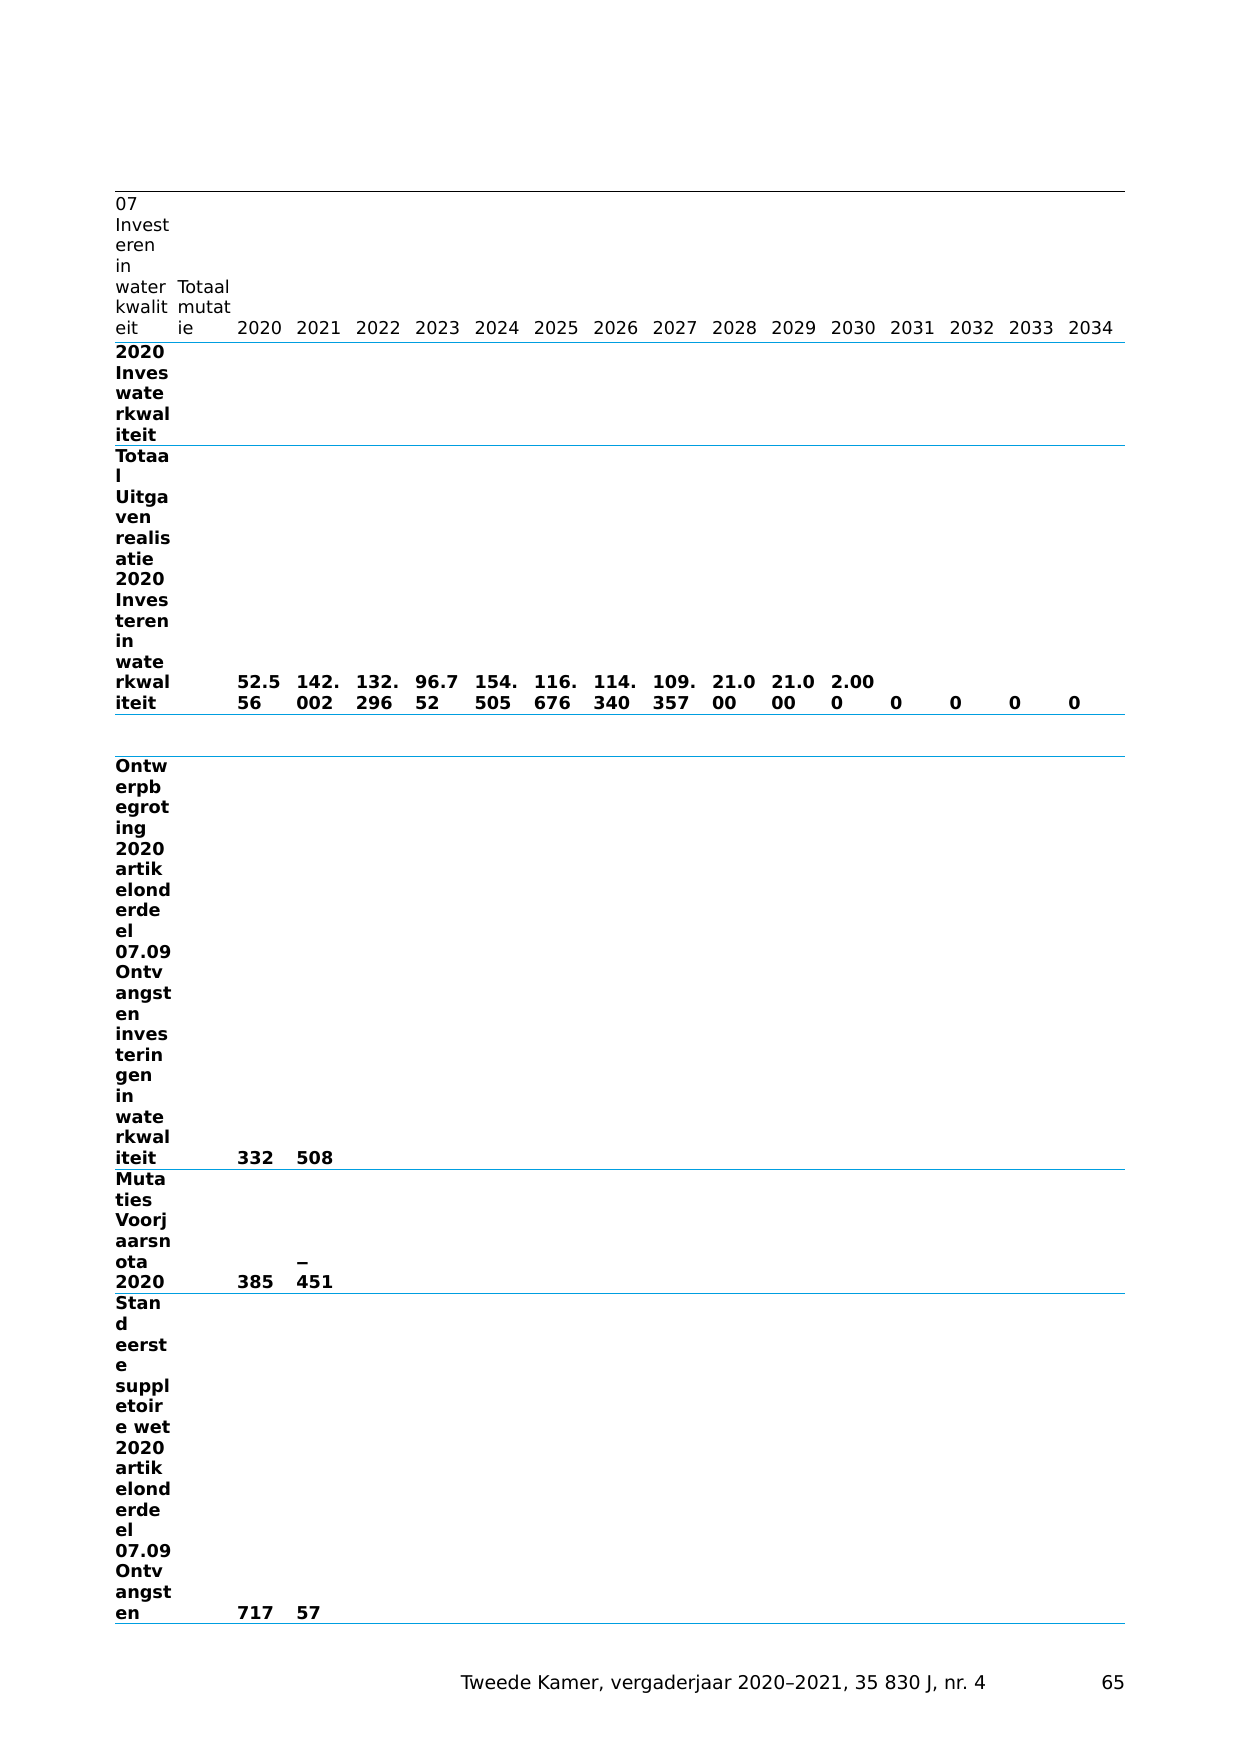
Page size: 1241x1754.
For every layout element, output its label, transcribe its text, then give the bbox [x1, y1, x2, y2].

table_cell 96.752 [412, 446, 471, 714]
table_cell [828, 757, 887, 1168]
table_cell [531, 1294, 590, 1623]
table_cell [531, 1170, 590, 1293]
table_header 2032 [946, 192, 1006, 341]
table_cell [471, 715, 531, 735]
table_cell 52.556 [234, 446, 293, 714]
table_cell [709, 735, 768, 756]
table_cell 21.000 [709, 446, 768, 714]
table_cell [175, 715, 234, 735]
table_cell [353, 715, 412, 735]
table_cell [412, 1294, 471, 1623]
table_cell [412, 1170, 471, 1293]
table_cell 154.505 [471, 446, 531, 714]
table_cell [709, 757, 768, 1168]
table_cell [828, 343, 887, 445]
table_cell [946, 343, 1006, 445]
table_cell Stand eerste suppletoire wet 2020 artikelonderdeel 07.09 Ontvangsten [115, 1294, 174, 1623]
table_cell [1006, 735, 1065, 756]
table_header 2023 [412, 192, 471, 341]
table_cell [828, 735, 887, 756]
table_cell [887, 1294, 946, 1623]
table_cell [709, 1170, 768, 1293]
table_cell [828, 1170, 887, 1293]
table_cell ‒ 451 [293, 1170, 353, 1293]
table_cell [234, 715, 293, 735]
table_cell [293, 343, 353, 445]
table_cell [590, 343, 649, 445]
table_cell [887, 1170, 946, 1293]
table_cell [1065, 1170, 1125, 1293]
table_cell Ontwerpbegroting 2020 artikelonderdeel 07.09 Ontvangsten investeringen in waterkwaliteit [115, 757, 174, 1168]
table_cell [1065, 343, 1125, 445]
table_cell [1065, 715, 1125, 735]
table_cell [590, 1170, 649, 1293]
table_header 2022 [353, 192, 412, 341]
table_cell [887, 343, 946, 445]
table_cell [471, 343, 531, 445]
table_cell [650, 343, 709, 445]
table_cell [709, 715, 768, 735]
table_cell [115, 735, 174, 756]
table_cell Mutaties Voorjaarsnota 2020 [115, 1170, 174, 1293]
table_cell [828, 1294, 887, 1623]
table_cell [293, 735, 353, 756]
table_cell 114.340 [590, 446, 649, 714]
table_cell [471, 735, 531, 756]
table_header 2025 [531, 192, 590, 341]
table_header 2028 [709, 192, 768, 341]
table_cell [650, 1170, 709, 1293]
table_cell [1006, 1170, 1065, 1293]
table_cell [590, 715, 649, 735]
table_cell [293, 715, 353, 735]
table_cell 0 [887, 446, 946, 714]
table_cell [946, 1170, 1006, 1293]
table_cell [471, 1170, 531, 1293]
table_cell [471, 757, 531, 1168]
table_cell [650, 715, 709, 735]
table_cell [412, 715, 471, 735]
table_cell [353, 1170, 412, 1293]
table_cell 21.000 [768, 446, 828, 714]
table_header 07 Investeren in waterkwaliteit [115, 192, 174, 341]
table_cell [353, 1294, 412, 1623]
table_cell [175, 446, 234, 714]
table_cell [1006, 343, 1065, 445]
table_cell [1065, 1294, 1125, 1623]
table_cell 508 [293, 757, 353, 1168]
table_cell 0 [1065, 446, 1125, 714]
table_header 2026 [590, 192, 649, 341]
table_header 2024 [471, 192, 531, 341]
table_cell 0 [1006, 446, 1065, 714]
table_cell [946, 735, 1006, 756]
table_cell 385 [234, 1170, 293, 1293]
table_cell [709, 1294, 768, 1623]
table_cell [353, 343, 412, 445]
table_cell [115, 715, 174, 735]
table_cell 332 [234, 757, 293, 1168]
table_cell [590, 1294, 649, 1623]
table_cell 717 [234, 1294, 293, 1623]
table_cell [709, 343, 768, 445]
table_cell [768, 715, 828, 735]
table_cell [1065, 757, 1125, 1168]
table_cell [1006, 1294, 1065, 1623]
table_cell [353, 735, 412, 756]
table_cell 2020 Inves waterkwaliteit [115, 343, 174, 445]
table_cell 109.357 [650, 446, 709, 714]
table_header 2030 [828, 192, 887, 341]
table_cell [531, 757, 590, 1168]
table_header 2031 [887, 192, 946, 341]
table_cell [650, 757, 709, 1168]
table_cell [412, 735, 471, 756]
table_cell [412, 343, 471, 445]
table_cell [471, 1294, 531, 1623]
table_cell [175, 1294, 234, 1623]
table_cell [590, 735, 649, 756]
table_cell [768, 735, 828, 756]
table_cell [175, 735, 234, 756]
table_cell [887, 757, 946, 1168]
table_header 2021 [293, 192, 353, 341]
table_cell 116.676 [531, 446, 590, 714]
table_cell [946, 715, 1006, 735]
table_cell [531, 735, 590, 756]
table_header Totaal mutatie [175, 192, 234, 341]
table_cell 142.002 [293, 446, 353, 714]
table_cell [234, 343, 293, 445]
table_cell Totaal Uitgaven realisatie 2020 Investeren in waterkwaliteit [115, 446, 174, 714]
table_cell [828, 715, 887, 735]
table_cell [1006, 757, 1065, 1168]
table_cell [650, 1294, 709, 1623]
table_cell 57 [293, 1294, 353, 1623]
table_cell [175, 343, 234, 445]
table_cell [887, 735, 946, 756]
table_header 2033 [1006, 192, 1065, 341]
table_cell [234, 735, 293, 756]
table_cell [887, 715, 946, 735]
table_cell 2.000 [828, 446, 887, 714]
table_cell [590, 757, 649, 1168]
table_cell [768, 343, 828, 445]
table_cell [353, 757, 412, 1168]
table_cell [768, 1170, 828, 1293]
table_cell [650, 735, 709, 756]
table_cell [175, 757, 234, 1168]
table_cell [946, 1294, 1006, 1623]
table_cell [1065, 735, 1125, 756]
table_cell [175, 1170, 234, 1293]
table_header 2029 [768, 192, 828, 341]
table_cell [946, 757, 1006, 1168]
table_cell 132.296 [353, 446, 412, 714]
table_cell [768, 1294, 828, 1623]
table_cell [531, 715, 590, 735]
table_cell [1006, 715, 1065, 735]
table_cell [768, 757, 828, 1168]
table_header 2034 [1065, 192, 1125, 341]
table_header 2020 [234, 192, 293, 341]
table_cell [412, 757, 471, 1168]
table_header 2027 [650, 192, 709, 341]
table_cell 0 [946, 446, 1006, 714]
table_cell [531, 343, 590, 445]
